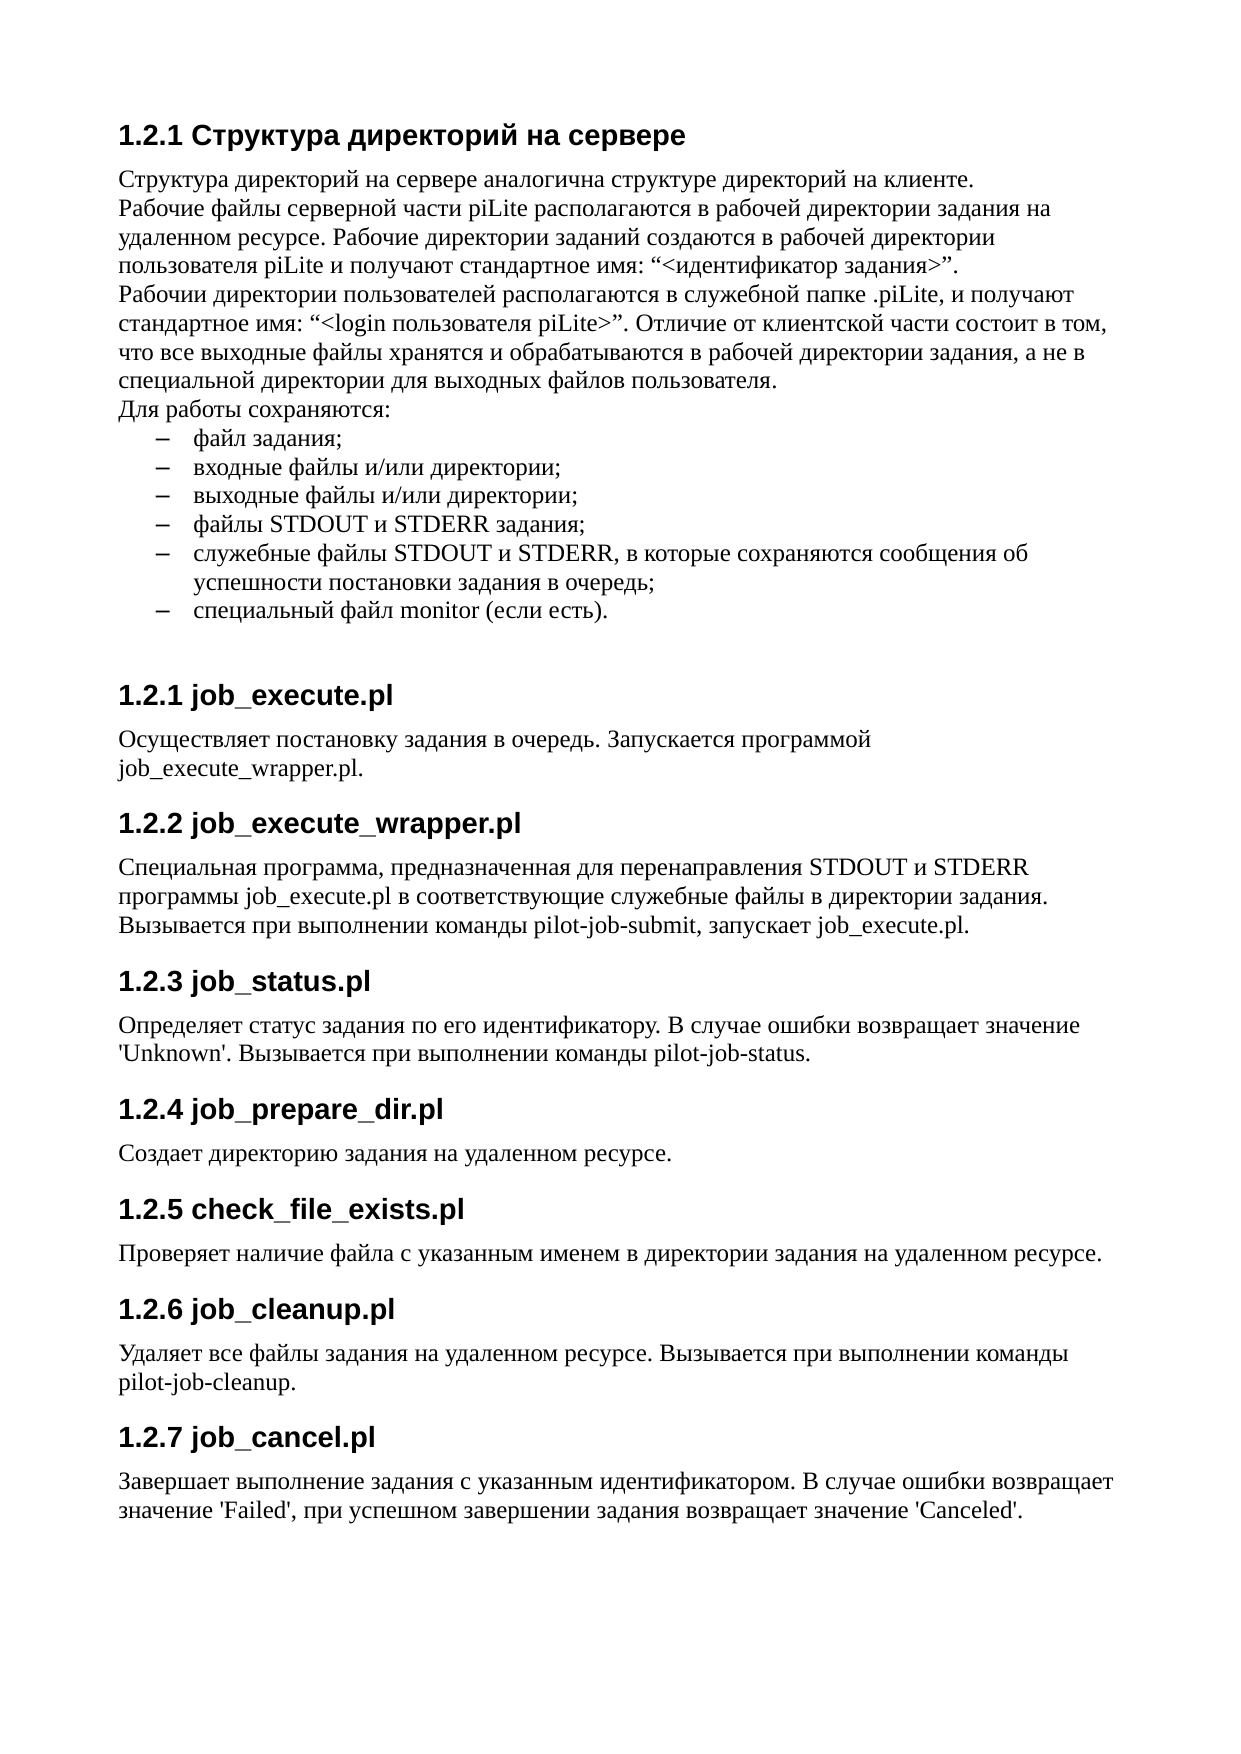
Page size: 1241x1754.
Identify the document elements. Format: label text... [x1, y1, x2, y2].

text Определяет статус задания по его идентификатору. В случае ошибки возвращает значение 'Unknown'. Вызывается при выполнении команды pilot-job-status. [118, 1010, 1122, 1067]
text Структура директорий на сервере аналогична структуре директорий на клиенте. [118, 164, 1122, 193]
text Осуществляет постановку задания в очередь. Запускается программой job_execute_wrapper.pl. [118, 724, 1122, 781]
subtitle 1.2.1 job_execute.pl [118, 678, 1122, 711]
list файл задания; [156, 423, 1122, 452]
text Рабочии директории пользователей располагаются в служебной папке .piLite, и получают стандартное имя: “<login пользователя piLite>”. Отличие от клиентской части состоит в том, что все выходные файлы хранятся и обрабатываются в рабочей директории задания, а не в специальной директории для выходных файлов пользователя. [118, 279, 1122, 394]
subtitle 1.2.7 job_cancel.pl [118, 1420, 1122, 1454]
text Создает директорию задания на удаленном ресурсе. [118, 1138, 1122, 1167]
list выходные файлы и/или директории; [156, 480, 1122, 509]
list входные файлы и/или директории; [156, 452, 1122, 480]
text Рабочие файлы серверной части piLite располагаются в рабочей директории задания на удаленном ресурсе. Рабочие директории заданий создаются в рабочей директории пользователя piLite и получают стандартное имя: “<идентификатор задания>”. [118, 193, 1122, 279]
list служебные файлы STDOUT и STDERR, в которые сохраняются сообщения об успешности постановки задания в очередь; [156, 538, 1122, 595]
subtitle 1.2.3 job_status.pl [118, 964, 1122, 997]
text Специальная программа, предназначенная для перенаправления STDOUT и STDERR программы job_execute.pl в соответствующие служебные файлы в директории задания. Вызывается при выполнении команды pilot-job-submit, запускает job_execute.pl. [118, 852, 1122, 939]
subtitle 1.2.2 job_execute_wrapper.pl [118, 806, 1122, 840]
text Удаляет все файлы задания на удаленном ресурсе. Вызывается при выполнении команды pilot-job-cleanup. [118, 1338, 1122, 1395]
subtitle 1.2.4 job_prepare_dir.pl [118, 1092, 1122, 1126]
list специальный файл monitor (если есть). [156, 595, 1122, 624]
text Проверяет наличие файла с указанным именем в директории задания на удаленном ресурсе. [118, 1238, 1122, 1267]
list файлы STDOUT и STDERR задания; [156, 509, 1122, 538]
subtitle 1.2.5 check_file_exists.pl [118, 1192, 1122, 1226]
subtitle 1.2.6 job_cleanup.pl [118, 1292, 1122, 1325]
text Завершает выполнение задания с указанным идентификатором. В случае ошибки возвращает значение 'Failed', при успешном завершении задания возвращает значение 'Canceled'. [118, 1466, 1122, 1524]
subtitle 1.2.1 Структура директорий на сервере [118, 118, 1122, 152]
text Для работы сохраняются: [118, 394, 1122, 423]
